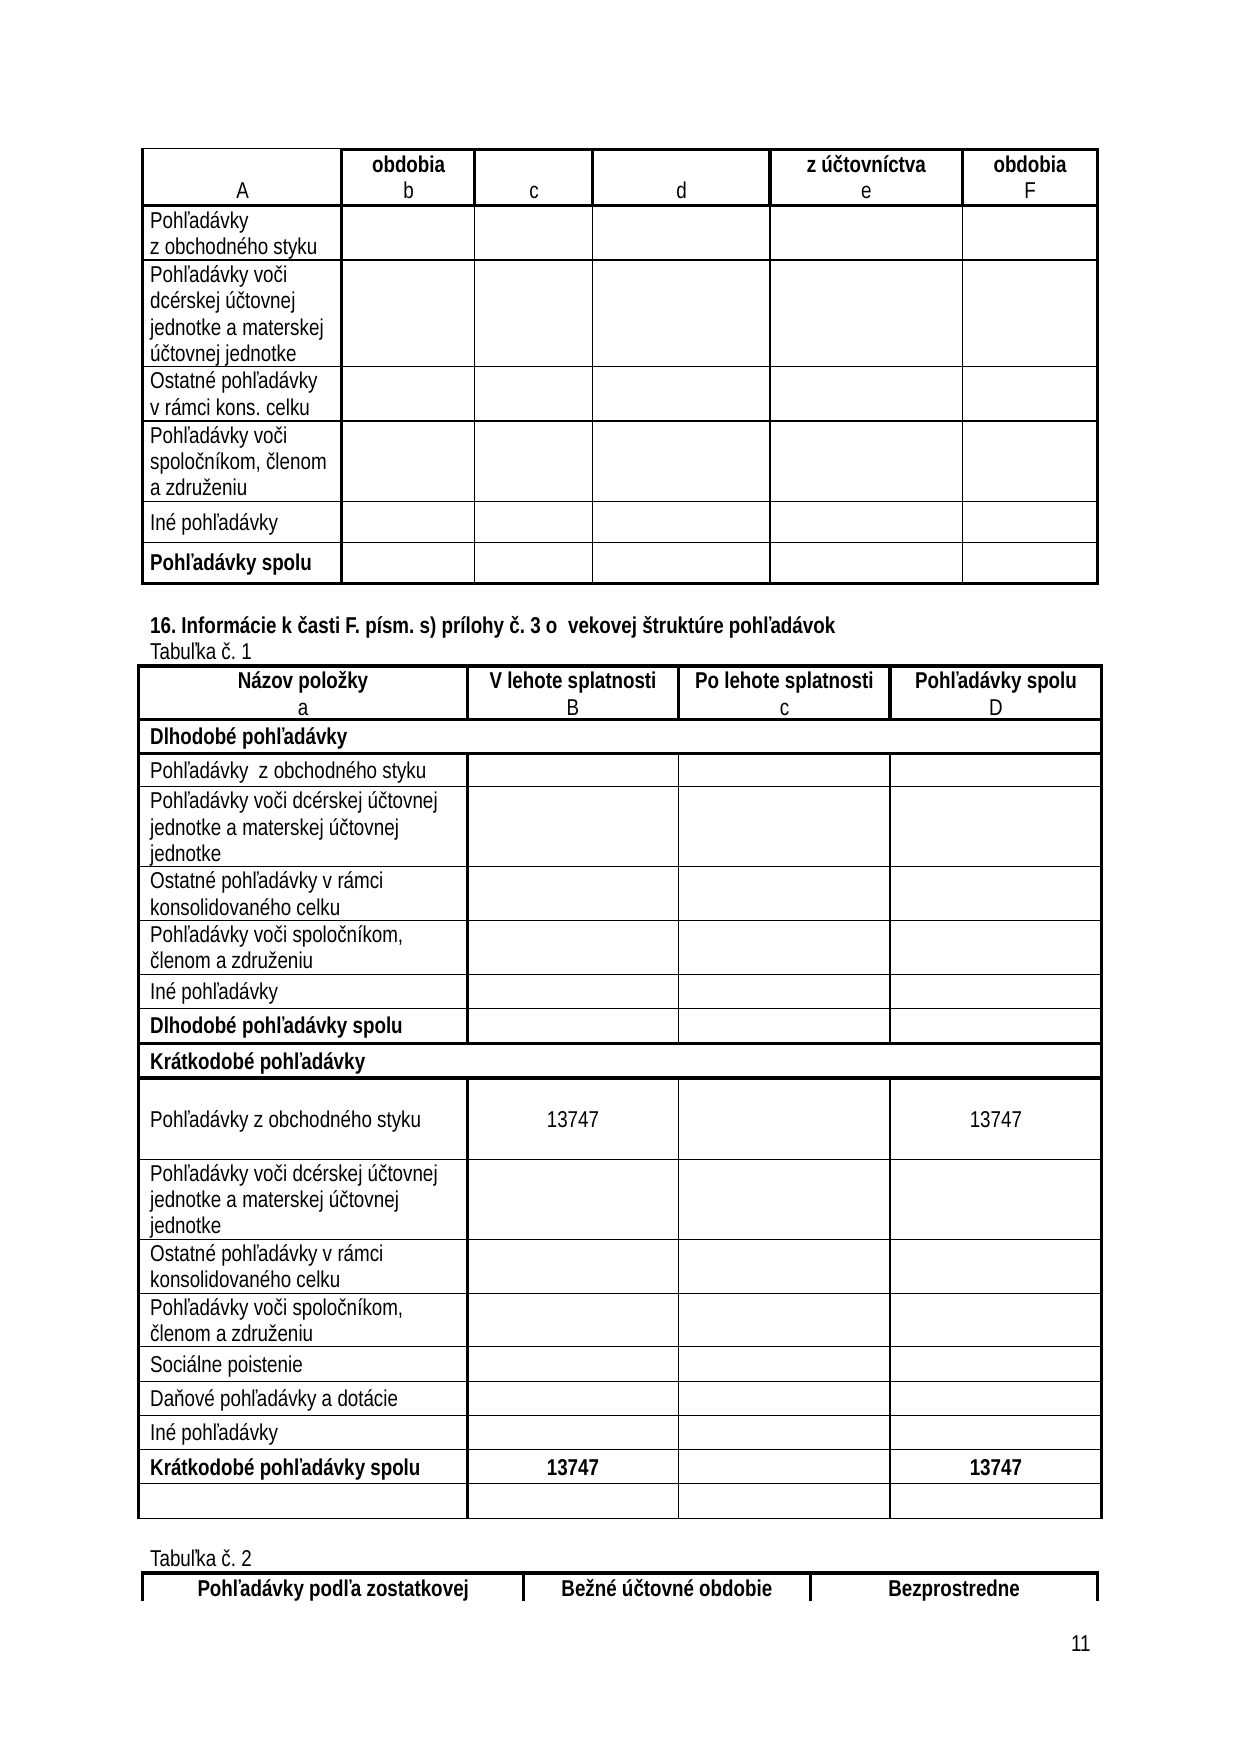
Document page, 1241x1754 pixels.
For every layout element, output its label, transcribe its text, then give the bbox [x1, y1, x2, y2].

table_cell Pohľadávky voči spoločníkom, členom a združeniu [144, 422, 340, 501]
table_cell [891, 1240, 1100, 1292]
table_cell [771, 422, 962, 501]
table_cell [771, 543, 962, 582]
table_header Bezprostredne [812, 1575, 1096, 1601]
table_cell [469, 1160, 678, 1239]
table_cell [679, 1009, 889, 1042]
table_cell Pohľadávky z obchodného styku [140, 755, 466, 786]
table_cell [343, 261, 474, 366]
table_cell [593, 207, 769, 259]
title 16. Informácie k časti F. písm. s) prílohy č. 3 o vekovej štruktúre pohľadávok [150, 612, 1090, 638]
table_cell [891, 921, 1100, 974]
table_cell [475, 543, 592, 582]
table_cell Pohľadávky voči dcérskej účtovnej jednotke a materskej účtovnej jednotke [140, 787, 466, 866]
table_cell [963, 543, 1096, 582]
table_header Pohľadávky podľa zostatkovej [144, 1575, 522, 1601]
table_cell [343, 543, 474, 582]
table_cell [891, 1294, 1100, 1346]
table_cell [679, 1240, 889, 1292]
table_cell Sociálne poistenie [140, 1347, 466, 1381]
table_cell [594, 151, 768, 177]
table_cell d [594, 177, 768, 203]
table_cell [343, 422, 474, 501]
table_cell Ostatné pohľadávky v rámci konsolidovaného celku [140, 867, 466, 920]
table_cell [771, 261, 962, 366]
table_cell B [469, 694, 677, 717]
table_cell c [680, 694, 888, 717]
table_cell [475, 422, 592, 501]
table_cell [593, 261, 769, 366]
table_cell [679, 1382, 889, 1415]
table_cell [475, 207, 592, 259]
table_cell Pohľadávky z obchodného styku [144, 207, 340, 259]
table_cell Krátkodobé pohľadávky spolu [140, 1450, 466, 1483]
table_cell A [144, 177, 340, 203]
table_cell [679, 1080, 889, 1159]
table_cell [891, 1416, 1100, 1449]
table_cell [679, 975, 889, 1008]
table_cell [679, 1347, 889, 1381]
table_cell [469, 921, 678, 974]
table_cell Pohľadávky voči dcérskej účtovnej jednotke a materskej účtovnej jednotke [144, 261, 340, 366]
table_cell [963, 367, 1096, 420]
table_cell [476, 151, 591, 177]
table_cell [469, 787, 678, 866]
table_cell Pohľadávky spolu [144, 543, 340, 582]
table_cell [891, 867, 1100, 920]
table_cell [771, 367, 962, 420]
table_cell [593, 543, 769, 582]
title Tabuľka č. 2 [150, 1545, 1090, 1571]
table_cell 13747 [891, 1450, 1100, 1483]
table_cell 13747 [891, 1080, 1100, 1159]
table_cell [891, 975, 1100, 1008]
table_cell [469, 1294, 678, 1346]
table_cell z účtovníctva [772, 151, 961, 177]
table_cell obdobia [343, 151, 473, 177]
table_cell [679, 1160, 889, 1239]
table_cell [963, 422, 1096, 501]
table_cell [679, 1484, 889, 1518]
table_cell [679, 1450, 889, 1483]
table_header Po lehote splatnosti [680, 668, 888, 694]
table_cell c [476, 177, 591, 203]
table_cell b [343, 177, 473, 203]
table_header V lehote splatnosti [469, 668, 677, 694]
table_cell Pohľadávky voči spoločníkom, členom a združeniu [140, 1294, 466, 1346]
table_cell [469, 1009, 678, 1042]
table_cell Ostatné pohľadávky v rámci kons. celku [144, 367, 340, 420]
table_cell Pohľadávky voči dcérskej účtovnej jednotke a materskej účtovnej jednotke [140, 1160, 466, 1239]
table_cell [475, 261, 592, 366]
table_cell [469, 867, 678, 920]
table_cell Ostatné pohľadávky v rámci konsolidovaného celku [140, 1240, 466, 1292]
table_cell [343, 367, 474, 420]
table_cell [679, 867, 889, 920]
table_cell Pohľadávky z obchodného styku [140, 1080, 466, 1159]
table_cell [343, 502, 474, 542]
table_cell [593, 422, 769, 501]
table_cell [679, 787, 889, 866]
table_cell [679, 755, 889, 786]
table_cell [891, 755, 1100, 786]
table_cell [963, 207, 1096, 259]
table_cell Iné pohľadávky [140, 1416, 466, 1449]
table_cell [475, 367, 592, 420]
table_cell [469, 1484, 678, 1518]
table_cell [963, 502, 1096, 542]
table_cell [891, 1009, 1100, 1042]
table_cell [343, 207, 474, 259]
table_cell F [964, 177, 1096, 203]
table_cell [771, 207, 962, 259]
table_cell D [892, 694, 1100, 717]
table_cell 13747 [469, 1080, 678, 1159]
table_cell [679, 1416, 889, 1449]
table_header Bežné účtovné obdobie [525, 1575, 809, 1601]
table_cell [679, 921, 889, 974]
table_cell [469, 975, 678, 1008]
table_cell [475, 502, 592, 542]
table_cell [469, 1240, 678, 1292]
table_cell [891, 1382, 1100, 1415]
table_cell [891, 1484, 1100, 1518]
table_cell obdobia [964, 151, 1096, 177]
table_cell a [140, 694, 466, 717]
table_cell Dlhodobé pohľadávky spolu [140, 1009, 466, 1042]
table_cell [963, 261, 1096, 366]
table_cell Iné pohľadávky [144, 502, 340, 542]
table_cell [891, 1347, 1100, 1381]
table_cell [771, 502, 962, 542]
table_cell 13747 [469, 1450, 678, 1483]
table_header Názov položky [140, 668, 466, 694]
table_cell [891, 1160, 1100, 1239]
table_header Pohľadávky spolu [892, 668, 1100, 694]
table_cell Dlhodobé pohľadávky [140, 721, 1100, 752]
table_cell [593, 502, 769, 542]
table_cell Iné pohľadávky [140, 975, 466, 1008]
text Tabuľka č. 1 [150, 638, 1090, 664]
table_cell Krátkodobé pohľadávky [140, 1045, 1100, 1076]
table_cell Daňové pohľadávky a dotácie [140, 1382, 466, 1415]
table_cell [469, 1382, 678, 1415]
table_cell Pohľadávky voči spoločníkom, členom a združeniu [140, 921, 466, 974]
table_cell [469, 1347, 678, 1381]
table_cell [891, 787, 1100, 866]
table_cell [679, 1294, 889, 1346]
table_cell [469, 1416, 678, 1449]
table_cell [140, 1484, 466, 1518]
table_cell [593, 367, 769, 420]
table_cell [469, 755, 678, 786]
table_cell e [772, 177, 961, 203]
